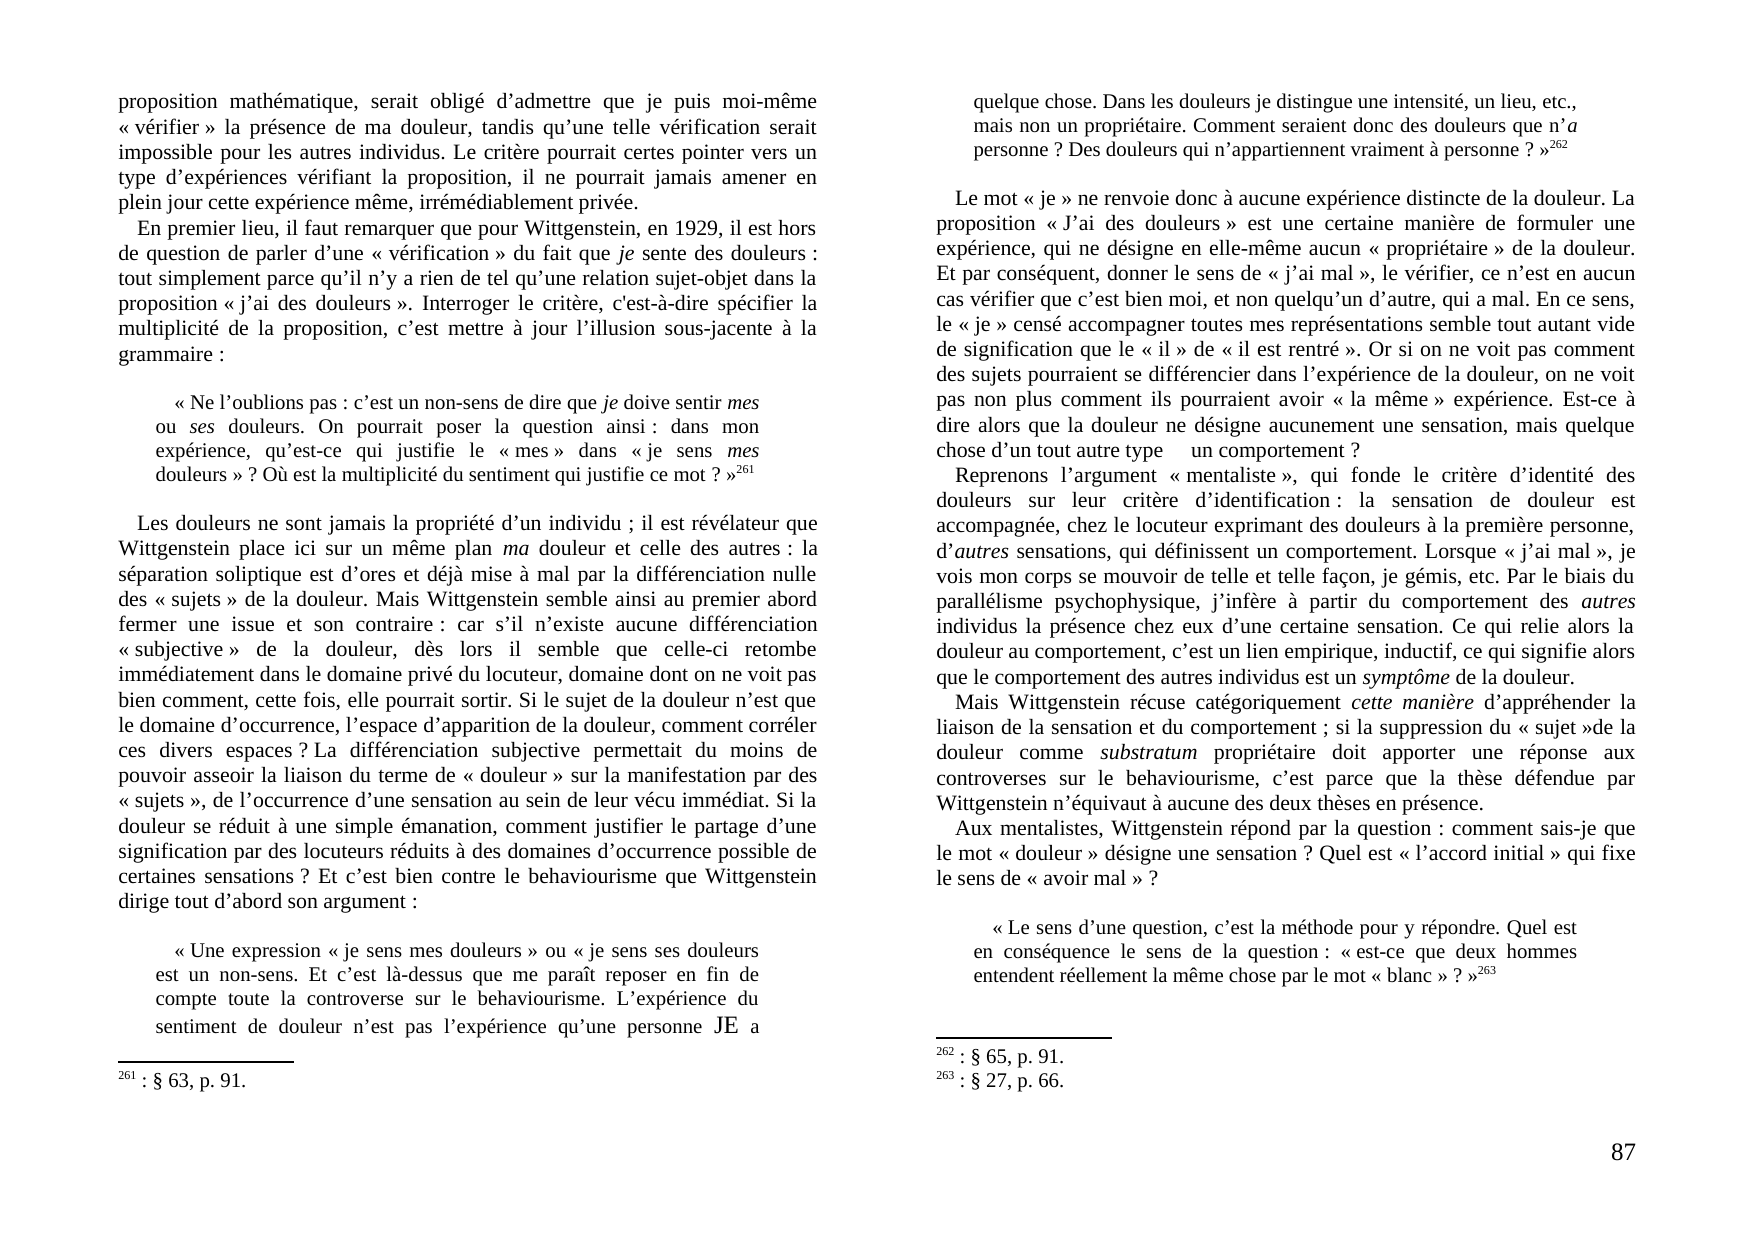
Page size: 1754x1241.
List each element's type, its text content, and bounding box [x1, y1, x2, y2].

text Mais Wittgenstein récuse catégoriquement cette manière d’appréhender la liaison de la sensation et du comportement ; si la suppression du « sujet »de la douleur comme substratum propriétaire doit apporter une réponse aux controverses sur le behaviourisme, c’est parce que la thèse défendue par Wittgenstein n’équivaut à aucune des deux thèses en présence. [936, 689, 1636, 815]
text quelque chose. Dans les douleurs je distingue une intensité, un lieu, etc., mais non un propriétaire. Comment seraient donc des douleurs que n’a personne ? Des douleurs qui n’appartiennent vraiment à personne ? » [973, 88, 1577, 161]
text « Une expression « je sens mes douleurs » ou « je sens ses douleurs est un non-sens. Et c’est là-dessus que me paraît reposer en fin de compte toute la controverse sur le behaviourisme. L’expérience du sentiment de douleur n’est pas l’expérience qu’une personne JE a [155, 938, 759, 1038]
text : § 27, p. 66. [936, 1068, 1636, 1092]
text « Le sens d’une question, c’est la méthode pour y répondre. Quel est en conséquence le sens de la question : « est-ce que deux hommes entendent réellement la même chose par le mot « blanc » ? » [973, 915, 1577, 987]
text : § 63, p. 91. [118, 1068, 818, 1092]
text Aux mentalistes, Wittgenstein répond par la question : comment sais-je que le mot « douleur » désigne une sensation ? Quel est « l’accord initial » qui fixe le sens de « avoir mal » ? [936, 815, 1636, 891]
text En premier lieu, il faut remarquer que pour Wittgenstein, en 1929, il est hors de question de parler d’une « vérification » du fait que je sente des douleurs : tout simplement parce qu’il n’y a rien de tel qu’une relation sujet-objet dans la proposition « j’ai des douleurs ». Interroger le critère, c'est-à-dire spécifier la multiplicité de la proposition, c’est mettre à jour l’illusion sous-jacente à la grammaire : [118, 214, 818, 366]
text : § 65, p. 91. [936, 1044, 1636, 1068]
text Le mot « je » ne renvoie donc à aucune expérience distincte de la douleur. La proposition « J’ai des douleurs » est une certaine manière de formuler une expérience, qui ne désigne en elle-même aucun « propriétaire » de la douleur. Et par conséquent, donner le sens de « j’ai mal », le vérifier, ce n’est en aucun cas vérifier que c’est bien moi, et non quelqu’un d’autre, qui a mal. En ce sens, le « je » censé accompagner toutes mes représentations semble tout autant vide de signification que le « il » de « il est rentré ». Or si on ne voit pas comment des sujets pourraient se différencier dans l’expérience de la douleur, on ne voit pas non plus comment ils pourraient avoir « la même » expérience. Est-ce à dire alors que la douleur ne désigne aucunement une sensation, mais quelque chose d’un tout autre type  un comportement ? [936, 185, 1636, 462]
text Reprenons l’argument « mentaliste », qui fonde le critère d’identité des douleurs sur leur critère d’identification : la sensation de douleur est accompagnée, chez le locuteur exprimant des douleurs à la première personne, d’autres sensations, qui définissent un comportement. Lorsque « j’ai mal », je vois mon corps se mouvoir de telle et telle façon, je gémis, etc. Par le biais du parallélisme psychophysique, j’infère à partir du comportement des autres individus la présence chez eux d’une certaine sensation. Ce qui relie alors la douleur au comportement, c’est un lien empirique, inductif, ce qui signifie alors que le comportement des autres individus est un symptôme de la douleur. [936, 462, 1636, 689]
text Les douleurs ne sont jamais la propriété d’un individu ; il est révélateur que Wittgenstein place ici sur un même plan ma douleur et celle des autres : la séparation soliptique est d’ores et déjà mise à mal par la différenciation nulle des « sujets » de la douleur. Mais Wittgenstein semble ainsi au premier abord fermer une issue et son contraire : car s’il n’existe aucune différenciation « subjective » de la douleur, dès lors il semble que celle-ci retombe immédiatement dans le domaine privé du locuteur, domaine dont on ne voit pas bien comment, cette fois, elle pourrait sortir. Si le sujet de la douleur n’est que le domaine d’occurrence, l’espace d’apparition de la douleur, comment corréler ces divers espaces ? La différenciation subjective permettait du moins de pouvoir asseoir la liaison du terme de « douleur » sur la manifestation par des « sujets », de l’occurrence d’une sensation au sein de leur vécu immédiat. Si la douleur se réduit à une simple émanation, comment justifier le partage d’une signification par des locuteurs réduits à des domaines d’occurrence possible de certaines sensations ? Et c’est bien contre le behaviourisme que Wittgenstein dirige tout d’abord son argument : [118, 510, 818, 913]
text « Ne l’oublions pas : c’est un non-sens de dire que je doive sentir mes ou ses douleurs. On pourrait poser la question ainsi : dans mon expérience, qu’est-ce qui justifie le « mes » dans « je sens mes douleurs » ? Où est la multiplicité du sentiment qui justifie ce mot ? » [155, 390, 759, 486]
text proposition mathématique, serait obligé d’admettre que je puis moi-même « vérifier » la présence de ma douleur, tandis qu’une telle vérification serait impossible pour les autres individus. Le critère pourrait certes pointer vers un type d’expériences vérifiant la proposition, il ne pourrait jamais amener en plein jour cette expérience même, irrémédiablement privée. [118, 88, 818, 214]
